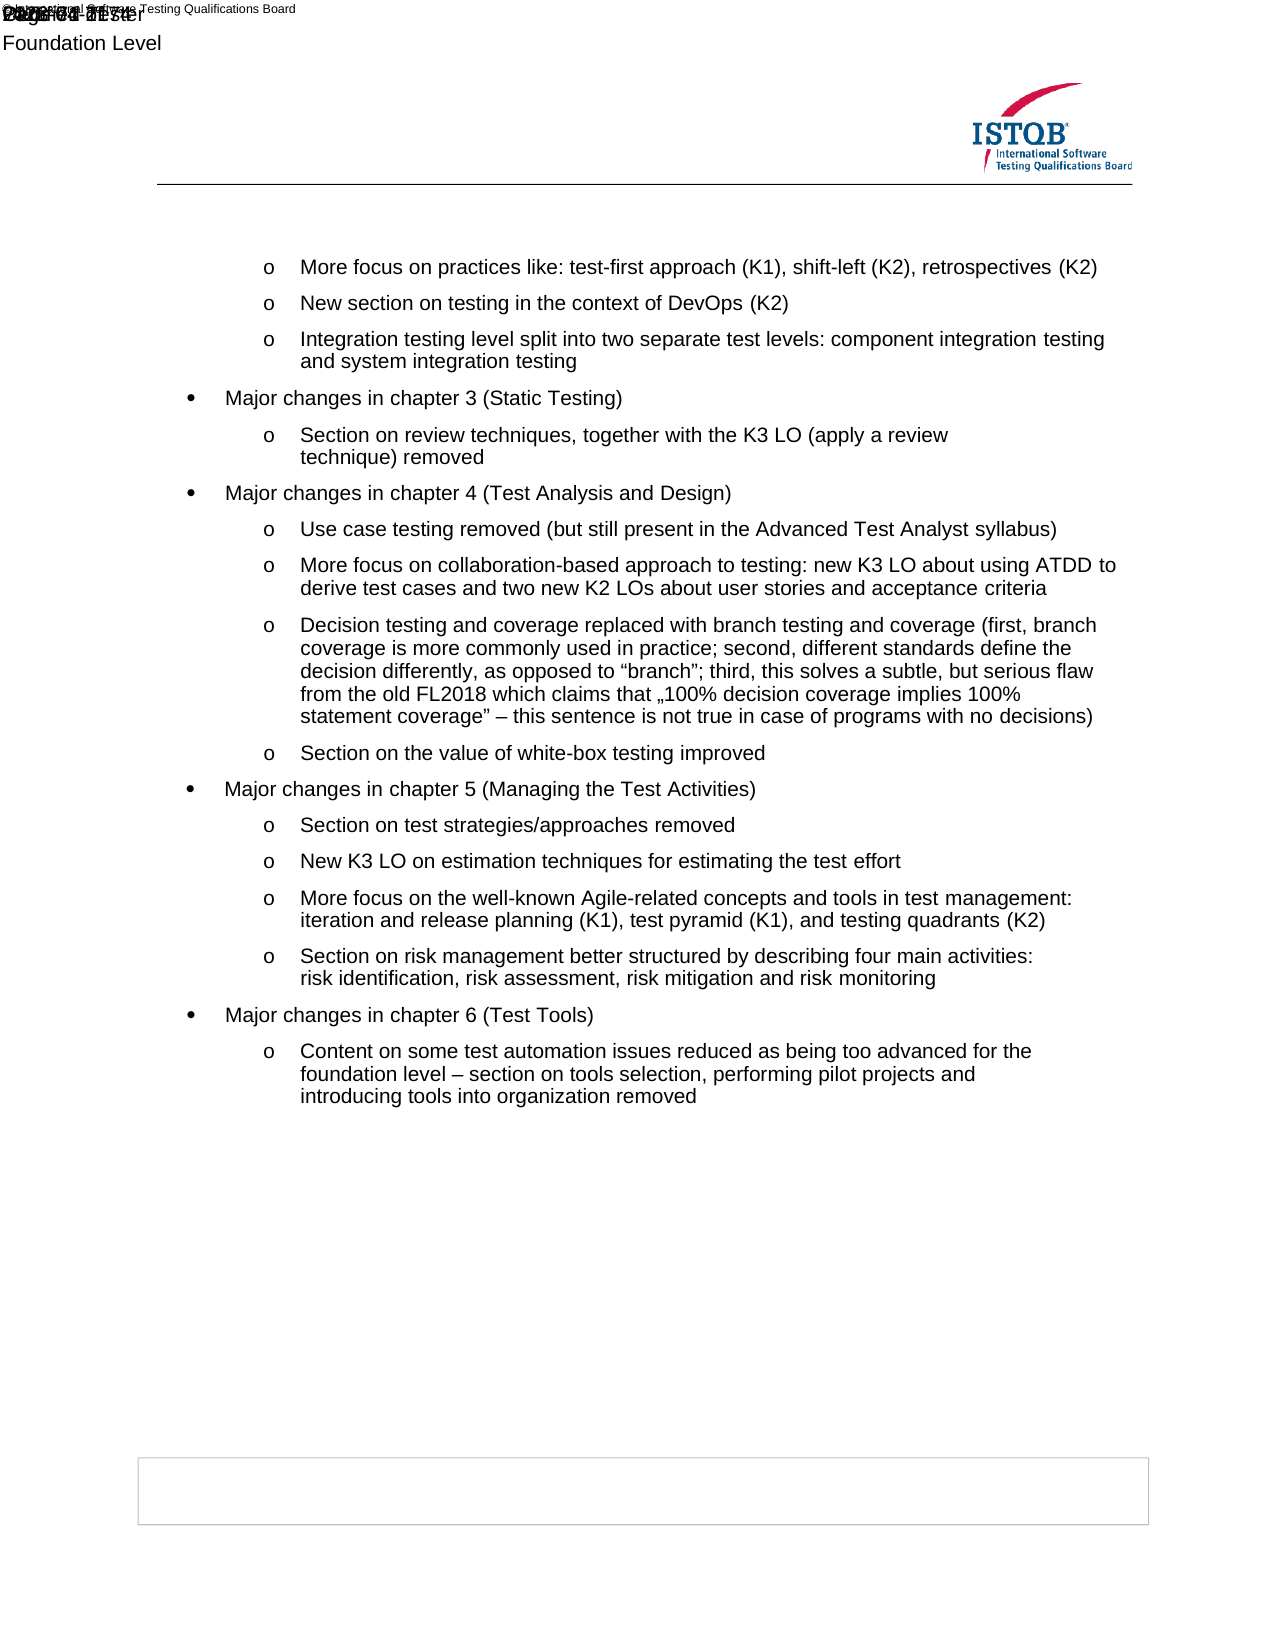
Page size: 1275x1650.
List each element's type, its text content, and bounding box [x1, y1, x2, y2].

list New section on testing in the context of DevOps (K2) [263, 290, 1150, 316]
list Content on some test automation issues reduced as being too advanced for the foundation level – section on tools selection, performing pilot projects and introducing tools into organization removed [263, 1040, 1084, 1108]
list More focus on the well-known Agile-related concepts and tools in test management: iteration and release planning (K1), test pyramid (K1), and testing quadrants (K2) [263, 886, 1073, 931]
list More focus on practices like: test-first approach (K1), shift-left (K2), retrospectives (K2) [263, 255, 1150, 281]
list Use case testing removed (but still present in the Advanced Test Analyst syllabus) [263, 517, 1150, 543]
list More focus on collaboration-based approach to testing: new K3 LO about using ATDD to derive test cases and two new K2 LOs about user stories and acceptance criteria [263, 554, 1117, 599]
list New K3 LO on estimation techniques for estimating the test effort [263, 849, 1150, 875]
list Section on test strategies/approaches removed [263, 813, 1150, 839]
list Decision testing and coverage replaced with branch testing and coverage (first, branch coverage is more commonly used in practice; second, different standards define the decision differently, as opposed to “branch”; third, this solves a subtle, but serious flaw from the old FL2018 which claims that „100% decision coverage implies 100% statement coverage” – this sentence is not true in case of programs with no decisions) [263, 613, 1117, 728]
list Section on the value of white-box testing improved [127, 741, 766, 767]
list Major changes in chapter 4 (Test Analysis and Design) [187, 481, 1150, 505]
list Major changes in chapter 5 (Managing the Test Activities) [127, 777, 756, 801]
list Major changes in chapter 3 (Static Testing) [187, 386, 1150, 410]
list Section on review techniques, together with the K3 LO (apply a review technique) removed [263, 423, 1050, 468]
picture [972, 83, 1132, 174]
list Major changes in chapter 6 (Test Tools) [187, 1003, 1150, 1027]
list Section on risk management better structured by describing four main activities: risk identification, risk assessment, risk mitigation and risk monitoring [263, 945, 1072, 990]
list Integration testing level split into two separate test levels: component integration testing and system integration testing [263, 328, 1105, 373]
